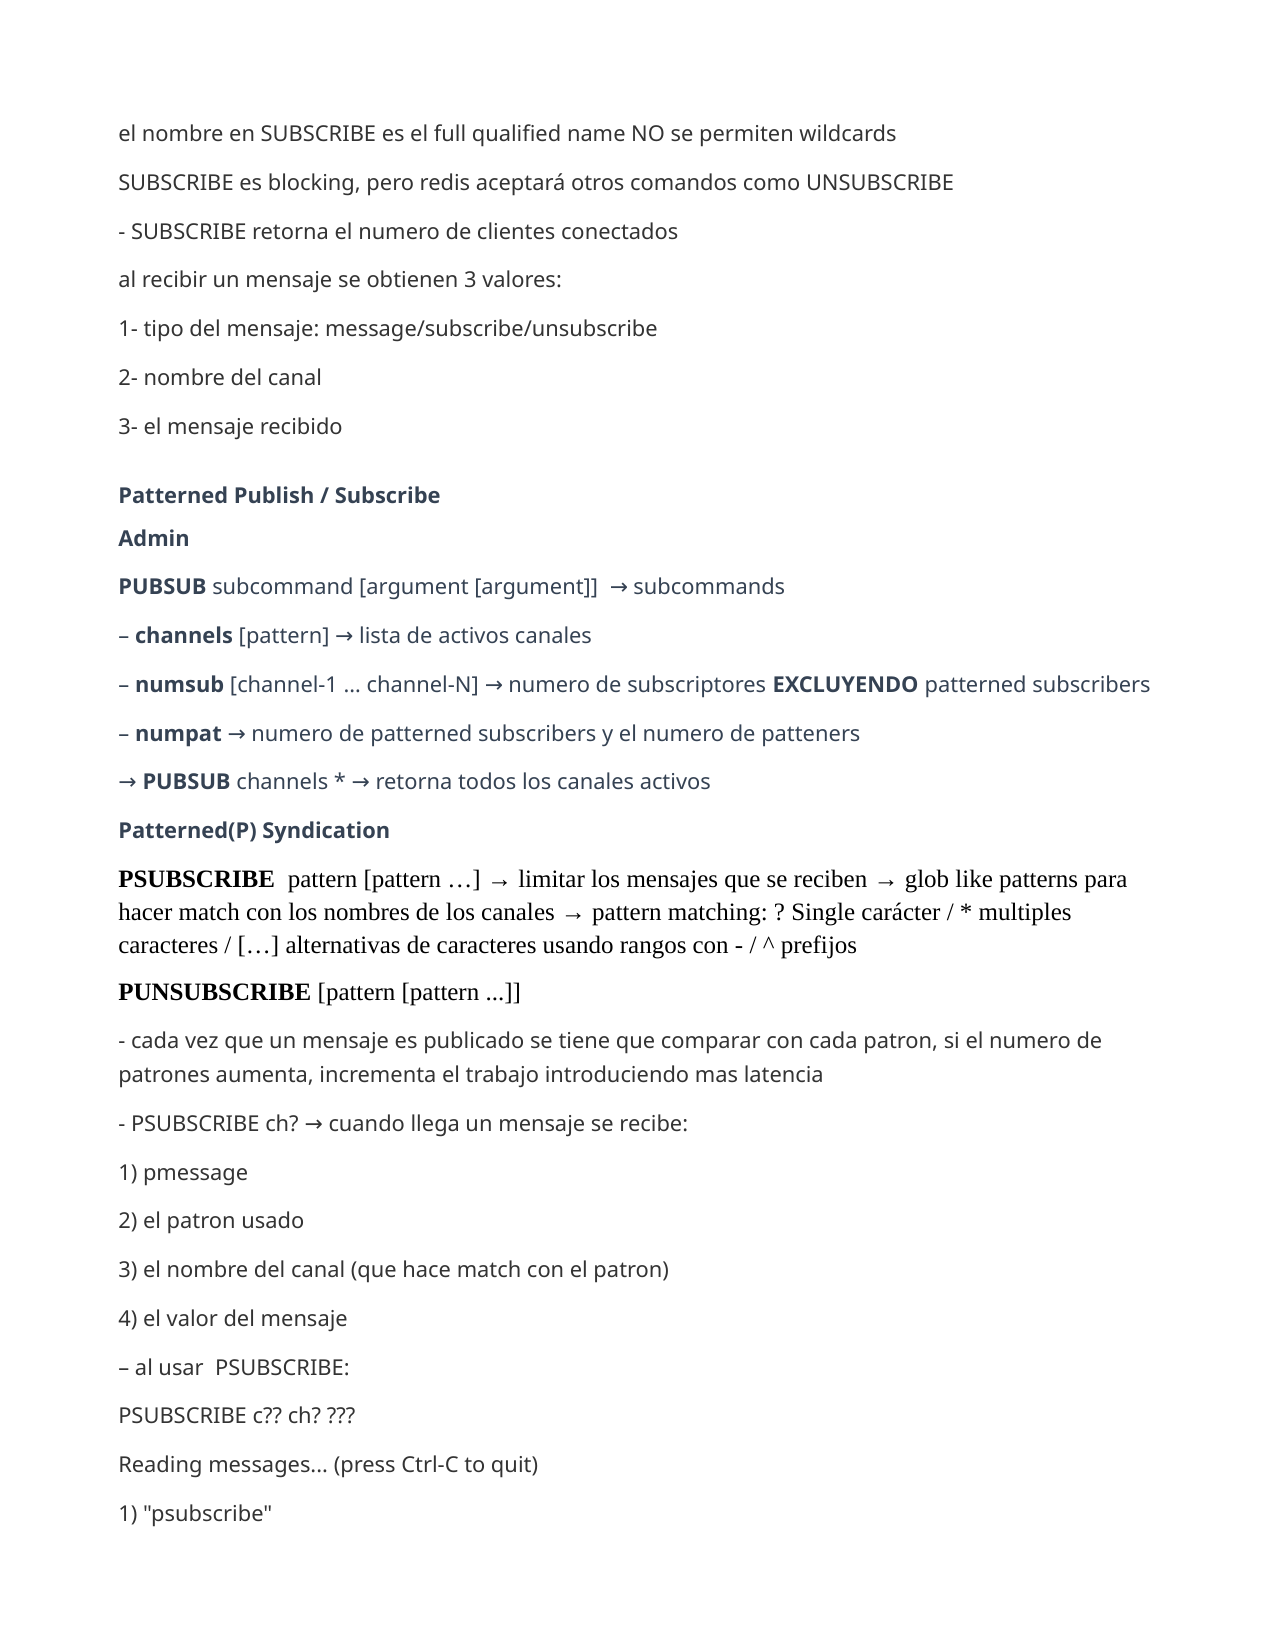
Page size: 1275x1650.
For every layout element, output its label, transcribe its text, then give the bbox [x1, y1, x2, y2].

text 3- el mensaje recibido [118, 411, 1157, 440]
text Admin [118, 522, 1157, 552]
text PUNSUBSCRIBE [pattern [pattern ...]] [118, 977, 1157, 1006]
text 2) el patron usado [118, 1205, 1157, 1235]
subtitle Patterned Publish / Subscribe [118, 480, 1157, 510]
text – channels [pattern] → lista de activos canales [118, 620, 1157, 650]
text Reading messages... (press Ctrl-C to quit) [118, 1449, 1157, 1479]
text - PSUBSCRIBE ch? → cuando llega un mensaje se recibe: [118, 1108, 1157, 1138]
text - SUBSCRIBE retorna el numero de clientes conectados [118, 216, 1157, 245]
text al recibir un mensaje se obtienen 3 valores: [118, 264, 1157, 294]
text PSUBSCRIBE pattern [pattern …] → limitar los mensajes que se reciben → glob like patterns para hacer match con los nombres de los canales → pattern matching: ? Single carácter / * multiples caracteres / […] alternativas de caracteres usando rangos con - / ^ prefijos [118, 864, 1157, 958]
text 1- tipo del mensaje: message/subscribe/unsubscribe [118, 313, 1157, 343]
text 2- nombre del canal [118, 362, 1157, 392]
text → PUBSUB channels * → retorna todos los canales activos [118, 766, 1157, 796]
text PUBSUB subcommand [argument [argument]] → subcommands [118, 571, 1157, 601]
text PSUBSCRIBE c?? ch? ??? [118, 1400, 1157, 1430]
text 1) pmessage [118, 1157, 1157, 1186]
text el nombre en SUBSCRIBE es el full qualified name NO se permiten wildcards [118, 118, 1157, 148]
text 4) el valor del mensaje [118, 1303, 1157, 1333]
text – al usar PSUBSCRIBE: [118, 1352, 1157, 1381]
text - cada vez que un mensaje es publicado se tiene que comparar con cada patron, si el numero de patrones aumenta, incrementa el trabajo introduciendo mas latencia [118, 1025, 1157, 1089]
text Patterned(P) Syndication [118, 815, 1157, 845]
text 1) "psubscribe" [118, 1498, 1157, 1528]
text – numpat → numero de patterned subscribers y el numero de patteners [118, 717, 1157, 747]
text 3) el nombre del canal (que hace match con el patron) [118, 1254, 1157, 1284]
text SUBSCRIBE es blocking, pero redis aceptará otros comandos como UNSUBSCRIBE [118, 167, 1157, 197]
text – numsub [channel-1 … channel-N] → numero de subscriptores EXCLUYENDO patterned subscribers [118, 669, 1157, 698]
